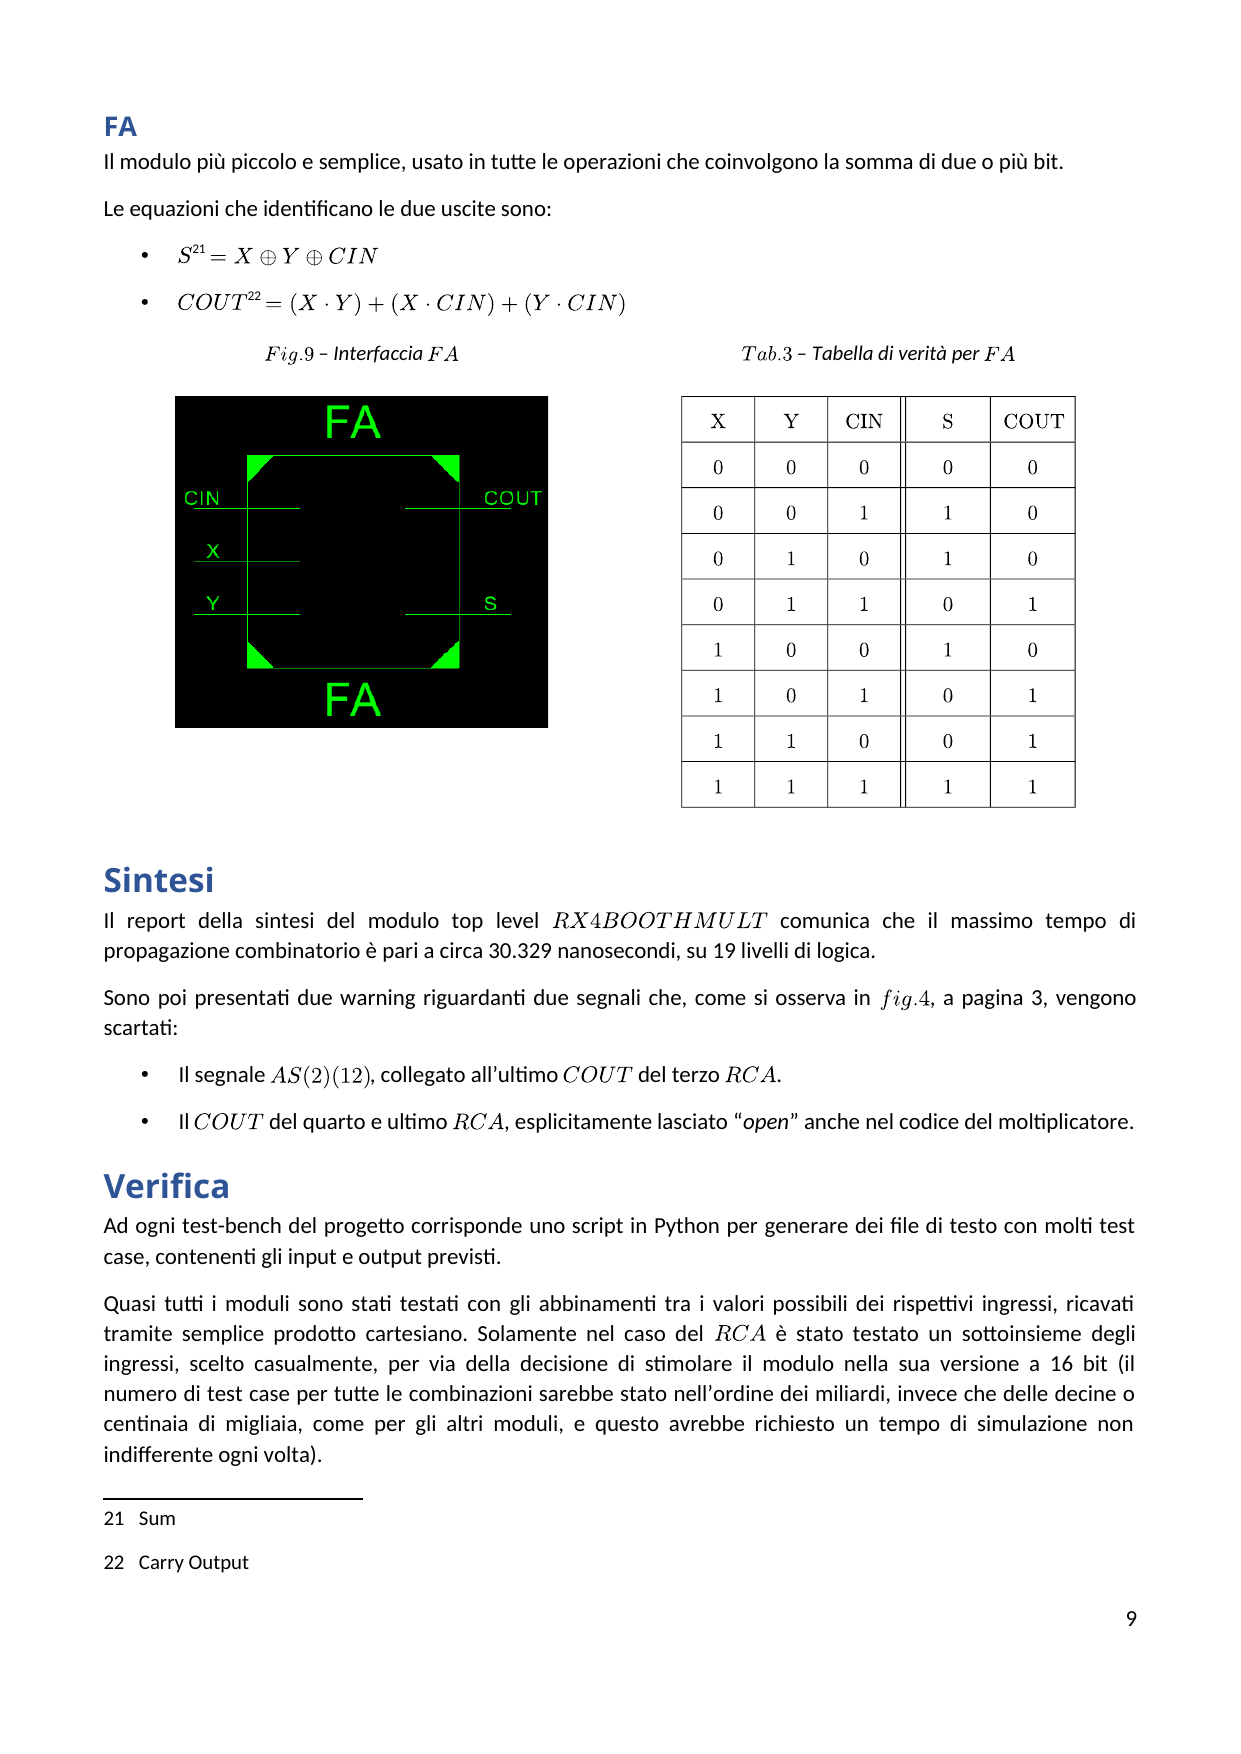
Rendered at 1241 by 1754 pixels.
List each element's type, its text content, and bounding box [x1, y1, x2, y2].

text Le equazioni che identificano le due uscite sono: [103, 194, 1137, 222]
table_header – Interfaccia [103, 335, 620, 390]
table_cell [103, 390, 620, 832]
list Sum [103, 1505, 1137, 1530]
subtitle FA [103, 107, 1137, 144]
text Il modulo più piccolo e semplice, usato in tutte le operazioni che coinvolgono la somma di due o più bit. [103, 147, 1137, 175]
list Carry Output [103, 1549, 1137, 1574]
subtitle Sintesi [103, 857, 1137, 903]
text Ad ogni test-bench del progetto corrisponde uno script in Python per generare dei file di testo con molti test case, contenenti gli input e output previsti. [103, 1212, 1137, 1270]
text Il report della sintesi del modulo top level comunica che il massimo tempo di propagazione combinatorio è pari a circa 30.329 nanosecondi, su 19 livelli di logica. [103, 906, 1137, 964]
text Quasi tutti i moduli sono stati testati con gli abbinamenti tra i valori possibili dei rispettivi ingressi, ricavati tramite semplice prodotto cartesiano. Solamente nel caso del è stato testato un sottoinsieme degli ingressi, scelto casualmente, per via della decisione di stimolare il modulo nella sua versione a 16 bit (il numero di test case per tutte le combinazioni sarebbe stato nell’ordine dei miliardi, invece che delle decine o centinaia di migliaia, come per gli altri moduli, e questo avrebbe richiesto un tempo di simulazione non indifferente ogni volta). [103, 1289, 1137, 1468]
subtitle Verifica [103, 1163, 1137, 1208]
table_header – Tabella di verità per [620, 335, 1137, 390]
list Il segnale , collegato all’ultimo del terzo . [141, 1060, 1137, 1088]
text Sono poi presentati due warning riguardanti due segnali che, come si osserva in , a pagina 3, vengono scartati: [103, 983, 1137, 1042]
table_cell [620, 390, 1137, 832]
list Il del quarto e ultimo , esplicitamente lasciato “open” anche nel codice del moltiplicatore. [141, 1107, 1137, 1135]
picture [175, 396, 549, 728]
